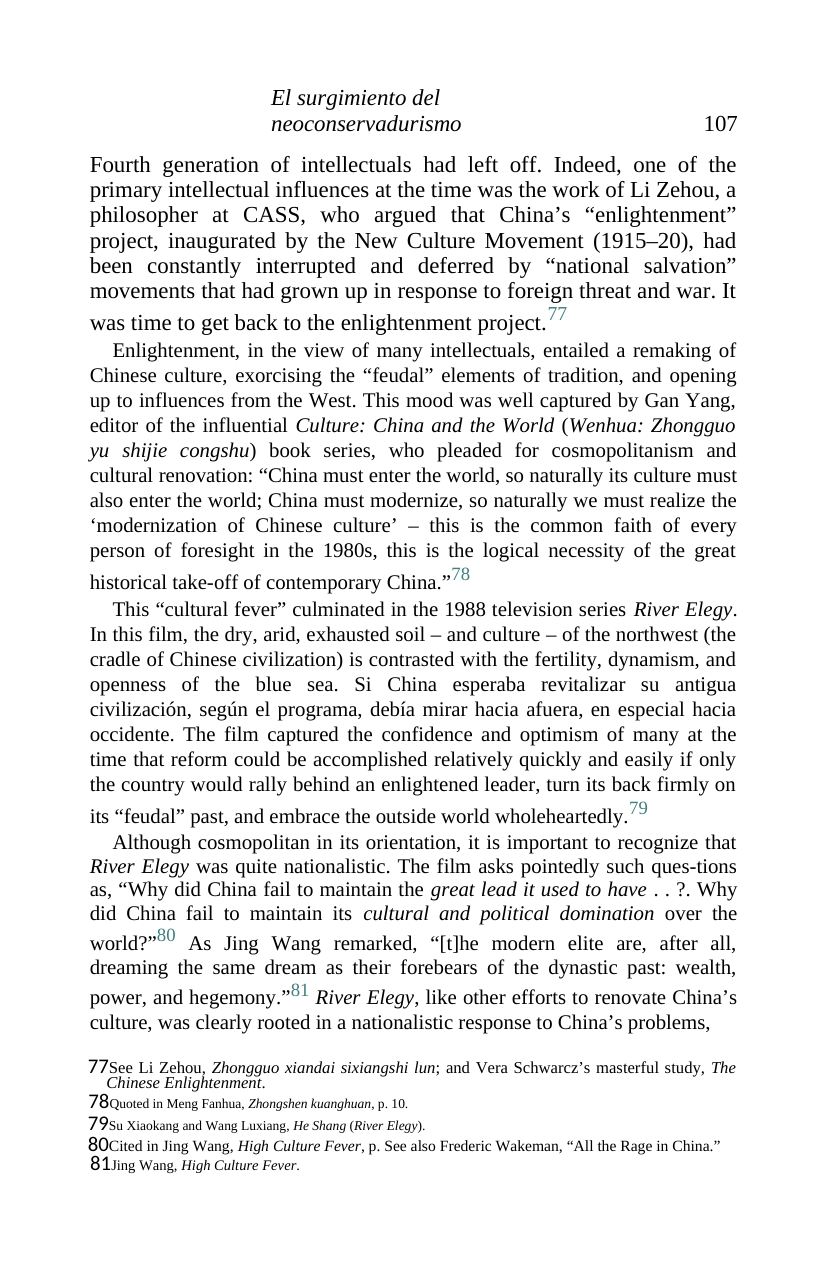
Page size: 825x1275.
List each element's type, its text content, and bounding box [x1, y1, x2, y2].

text Although cosmopolitan in its orientation, it is important to recognize that River Elegy was quite nationalistic. The film asks pointedly such ques-tions as, “Why did China fail to maintain the great lead it used to have . . ?. Why did China fail to maintain its cultural and political domination over the world?”80 As Jing Wang remarked, “[t]he modern elite are, after all, dreaming the same dream as their forebears of the dynastic past: wealth, power, and hegemony.”81 River Elegy, like other efforts to renovate China’s culture, was clearly rooted in a nationalistic response to China’s problems, [89, 831, 737, 1034]
table_header 107 [631, 84, 737, 137]
text Enlightenment, in the view of many intellectuals, entailed a remaking of Chinese culture, exorcising the “feudal” elements of tradition, and opening up to influences from the West. This mood was well captured by Gan Yang, editor of the influential Culture: China and the World (Wenhua: Zhongguo yu shijie congshu) book series, who pleaded for cosmopolitanism and cultural renovation: “China must enter the world, so naturally its culture must also enter the world; China must modernize, so naturally we must realize the ‘modernization of Chinese culture’ – this is the common faith of every person of foresight in the 1980s, this is the logical necessity of the great historical take-off of contemporary China.”78 [89, 338, 737, 595]
list Cited in Jing Wang, High Culture Fever, p. See also Frederic Wakeman, “All the Rage in China.” [88, 1136, 735, 1156]
text This “cultural fever” culminated in the 1988 television series River Elegy. In this film, the dry, arid, exhausted soil – and culture – of the northwest (the cradle of Chinese civilization) is contrasted with the fertility, dynamism, and openness of the blue sea. Si China esperaba revitalizar su antigua civilización, según el programa, debía mirar hacia afuera, en especial hacia occidente. The film captured the confidence and optimism of many at the time that reform could be accomplished relatively quickly and easily if only the country would rally behind an enlightened leader, turn its back firmly on its “feudal” past, and embrace the outside world wholeheartedly.79 [89, 597, 737, 829]
list Quoted in Meng Fanhua, Zhongshen kuanghuan, p. 10. [88, 1092, 737, 1113]
list Su Xiaokang and Wang Luxiang, He Shang (River Elegy). [88, 1115, 737, 1134]
list See Li Zehou, Zhongguo xiandai sixiangshi lun; and Vera Schwarcz’s masterful study, The Chinese Enlightenment. [88, 1058, 737, 1092]
text Fourth generation of intellectuals had left off. Indeed, one of the primary intellectual influences at the time was the work of Li Zehou, a philosopher at CASS, who argued that China’s “enlightenment” project, inaugurated by the New Culture Movement (1915–20), had been constantly interrupted and deferred by “national salvation” movements that had grown up in response to foreign threat and war. It was time to get back to the enlightenment project.77 [89, 153, 737, 337]
list Jing Wang, High Culture Fever. [90, 1156, 737, 1175]
table_header El surgimiento del neoconservadurismo [271, 84, 631, 137]
